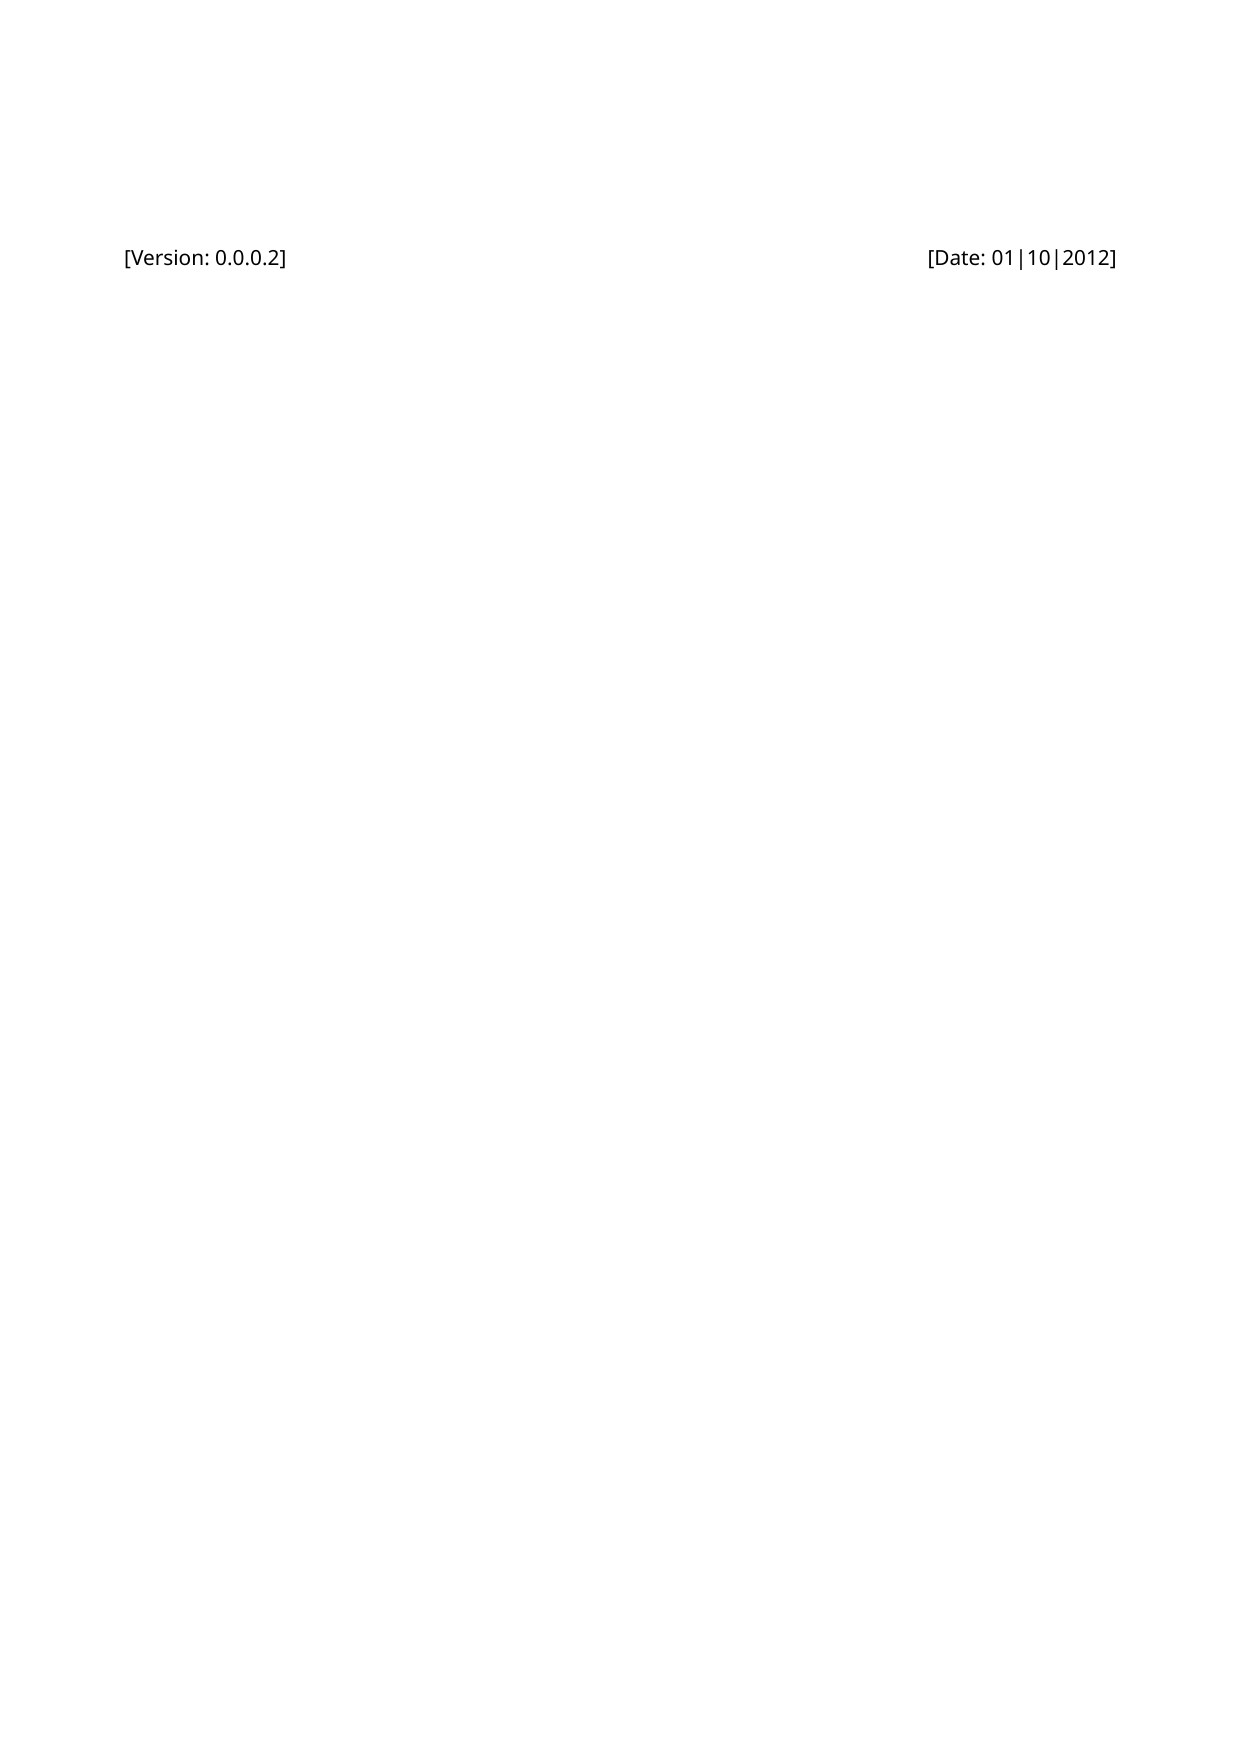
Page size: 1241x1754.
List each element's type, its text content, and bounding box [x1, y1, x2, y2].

table_header [Date: 01|10|2012] [620, 237, 1122, 277]
table_header [Version: 0.0.0.2] [118, 237, 620, 277]
